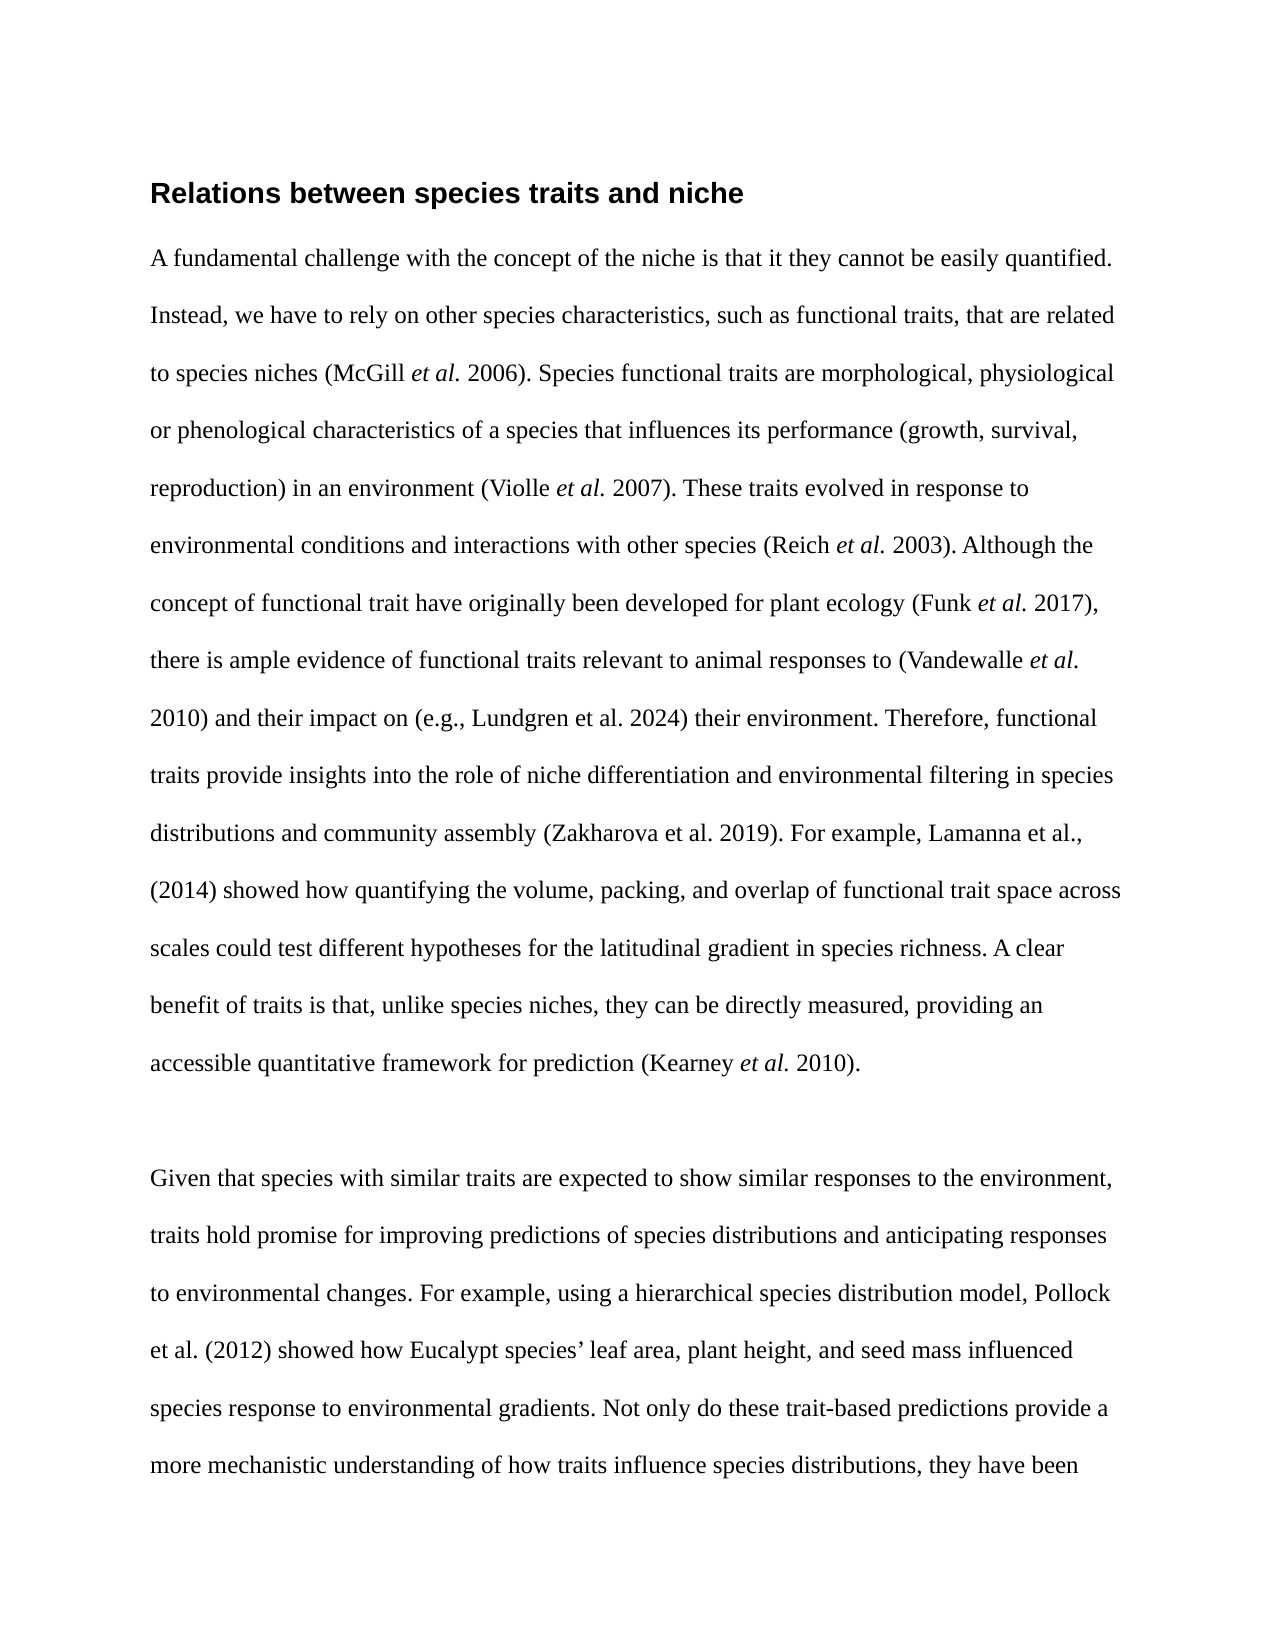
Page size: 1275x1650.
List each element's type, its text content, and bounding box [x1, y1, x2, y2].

text A fundamental challenge with the concept of the niche is that it they cannot be easily quantified. Instead, we have to rely on other species characteristics, such as functional traits, that are related to species niches (McGill et al. 2006). Species functional traits are morphological, physiological or phenological characteristics of a species that influences its performance (growth, survival, reproduction) in an environment (Violle et al. 2007). These traits evolved in response to environmental conditions and interactions with other species (Reich et al. 2003). Although the concept of functional trait have originally been developed for plant ecology (Funk et al. 2017), there is ample evidence of functional traits relevant to animal responses to (Vandewalle et al. 2010) and their impact on (e.g., Lundgren et al. 2024) their environment. Therefore, functional traits provide insights into the role of niche differentiation and environmental filtering in species distributions and community assembly (Zakharova et al. 2019). For example, Lamanna et al., (2014) showed how quantifying the volume, packing, and overlap of functional trait space across scales could test different hypotheses for the latitudinal gradient in species richness. A clear benefit of traits is that, unlike species niches, they can be directly measured, providing an accessible quantitative framework for prediction (Kearney et al. 2010). [150, 243, 1125, 1076]
subtitle Relations between species traits and niche [150, 176, 1125, 209]
text Given that species with similar traits are expected to show similar responses to the environment, traits hold promise for improving predictions of species distributions and anticipating responses to environmental changes. For example, using a hierarchical species distribution model, Pollock et al. (2012) showed how Eucalypt species’ leaf area, plant height, and seed mass influenced species response to environmental gradients. Not only do these trait-based predictions provide a more mechanistic understanding of how traits influence species distributions, they have been [150, 1163, 1125, 1479]
